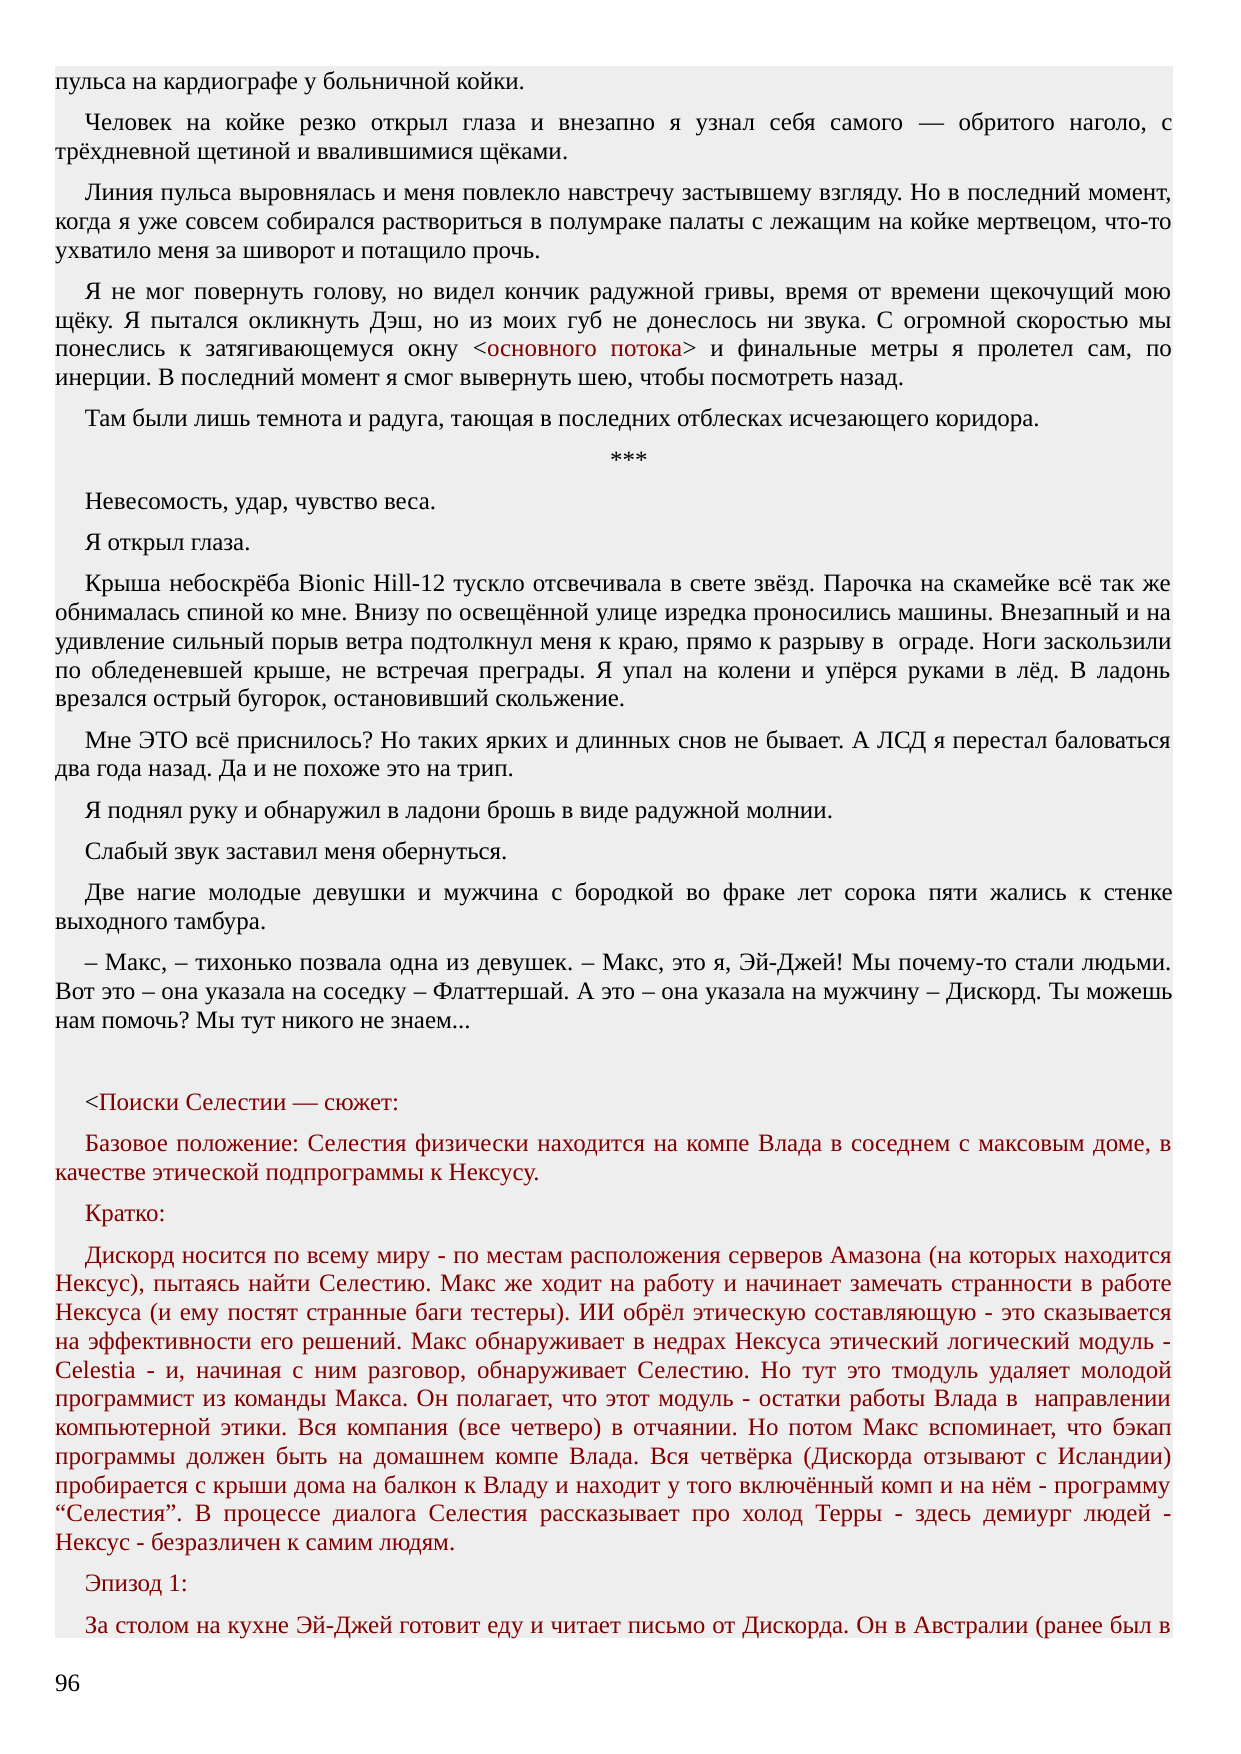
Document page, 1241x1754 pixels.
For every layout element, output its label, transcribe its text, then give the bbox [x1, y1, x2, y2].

text Я открыл глаза. [55, 527, 1173, 556]
text Там были лишь темнота и радуга, тающая в последних отблесках исчезающего коридора. [55, 403, 1173, 432]
text Невесомость, удар, чувство веса. [55, 486, 1173, 515]
text Дискорд носится по всему миру - по местам расположения серверов Амазона (на которых находится Нексус), пытаясь найти Селестию. Макс же ходит на работу и начинает замечать странности в работе Нексуса (и ему постят странные баги тестеры). ИИ обрёл этическую составляющую - это сказывается на эффективности его решений. Макс обнаруживает в недрах Нексуса этический логический модуль - Celestia - и, начиная с ним разговор, обнаруживает Селестию. Но тут это тмодуль удаляет молодой программист из команды Макса. Он полагает, что этот модуль - остатки работы Влада в направлении компьютерной этики. Вся компания (все четверо) в отчаянии. Но потом Макс вспоминает, что бэкап программы должен быть на домашнем компе Влада. Вся четвёрка (Дискорда отзывают с Исландии) пробирается с крыши дома на балкон к Владу и находит у того включённый комп и на нём - программу “Селестия”. В процессе диалога Селестия рассказывает про холод Терры - здесь демиург людей - Нексус - безразличен к самим людям. [55, 1240, 1173, 1556]
text Две нагие молодые девушки и мужчина с бородкой во фраке лет сорока пяти жались к стенке выходного тамбура. [55, 877, 1173, 935]
text Мне ЭТО всё приснилось? Но таких ярких и длинных снов не бывает. А ЛСД я перестал баловаться два года назад. Да и не похоже это на трип. [55, 725, 1173, 782]
text пульса на кардиографе у больничной койки. [55, 66, 1173, 95]
text За столом на кухне Эй-Джей готовит еду и читает письмо от Дискорда. Он в Австралии (ранее был в [55, 1610, 1173, 1638]
text Слабый звук заставил меня обернуться. [55, 836, 1173, 865]
text Крыша небоскрёба Bionic Hill-12 тускло отсвечивала в свете звёзд. Парочка на скамейке всё так же обнималась спиной ко мне. Внизу по освещённой улице изредка проносились машины. Внезапный и на удивление сильный порыв ветра подтолкнул меня к краю, прямо к разрыву в ограде. Ноги заскользили по обледеневшей крыше, не встречая преграды. Я упал на колени и упёрся руками в лёд. В ладонь врезался острый бугорок, остановивший скольжение. [55, 568, 1173, 712]
text Линия пульса выровнялась и меня повлекло навстречу застывшему взгляду. Но в последний момент, когда я уже совсем собирался раствориться в полумраке палаты с лежащим на койке мертвецом, что-то ухватило меня за шиворот и потащило прочь. [55, 177, 1173, 263]
text Человек на койке резко открыл глаза и внезапно я узнал себя самого — обритого наголо, с трёхдневной щетиной и ввалившимися щёками. [55, 107, 1173, 165]
text Эпизод 1: [55, 1568, 1173, 1597]
text Базовое положение: Селестия физически находится на компе Влада в соседнем с максовым доме, в качестве этической подпрограммы к Нексусу. [55, 1128, 1173, 1186]
text Кратко: [55, 1198, 1173, 1227]
text – Макс, – тихонько позвала одна из девушек. – Макс, это я, Эй-Джей! Мы почему-то стали людьми. Вот это – она указала на соседку – Флаттершай. А это – она указала на мужчину – Дискорд. Ты можешь нам помочь? Мы тут никого не знаем... [55, 947, 1173, 1033]
text <Поиски Селестии — сюжет: [55, 1087, 1173, 1116]
text Я поднял руку и обнаружил в ладони брошь в виде радужной молнии. [55, 795, 1173, 823]
text *** [55, 445, 1173, 473]
text Я не мог повернуть голову, но видел кончик радужной гривы, время от времени щекочущий мою щёку. Я пытался окликнуть Дэш, но из моих губ не донеслось ни звука. С огромной скоростью мы понеслись к затягивающемуся окну <основного потока> и финальные метры я пролетел сам, по инерции. В последний момент я смог вывернуть шею, чтобы посмотреть назад. [55, 276, 1173, 391]
